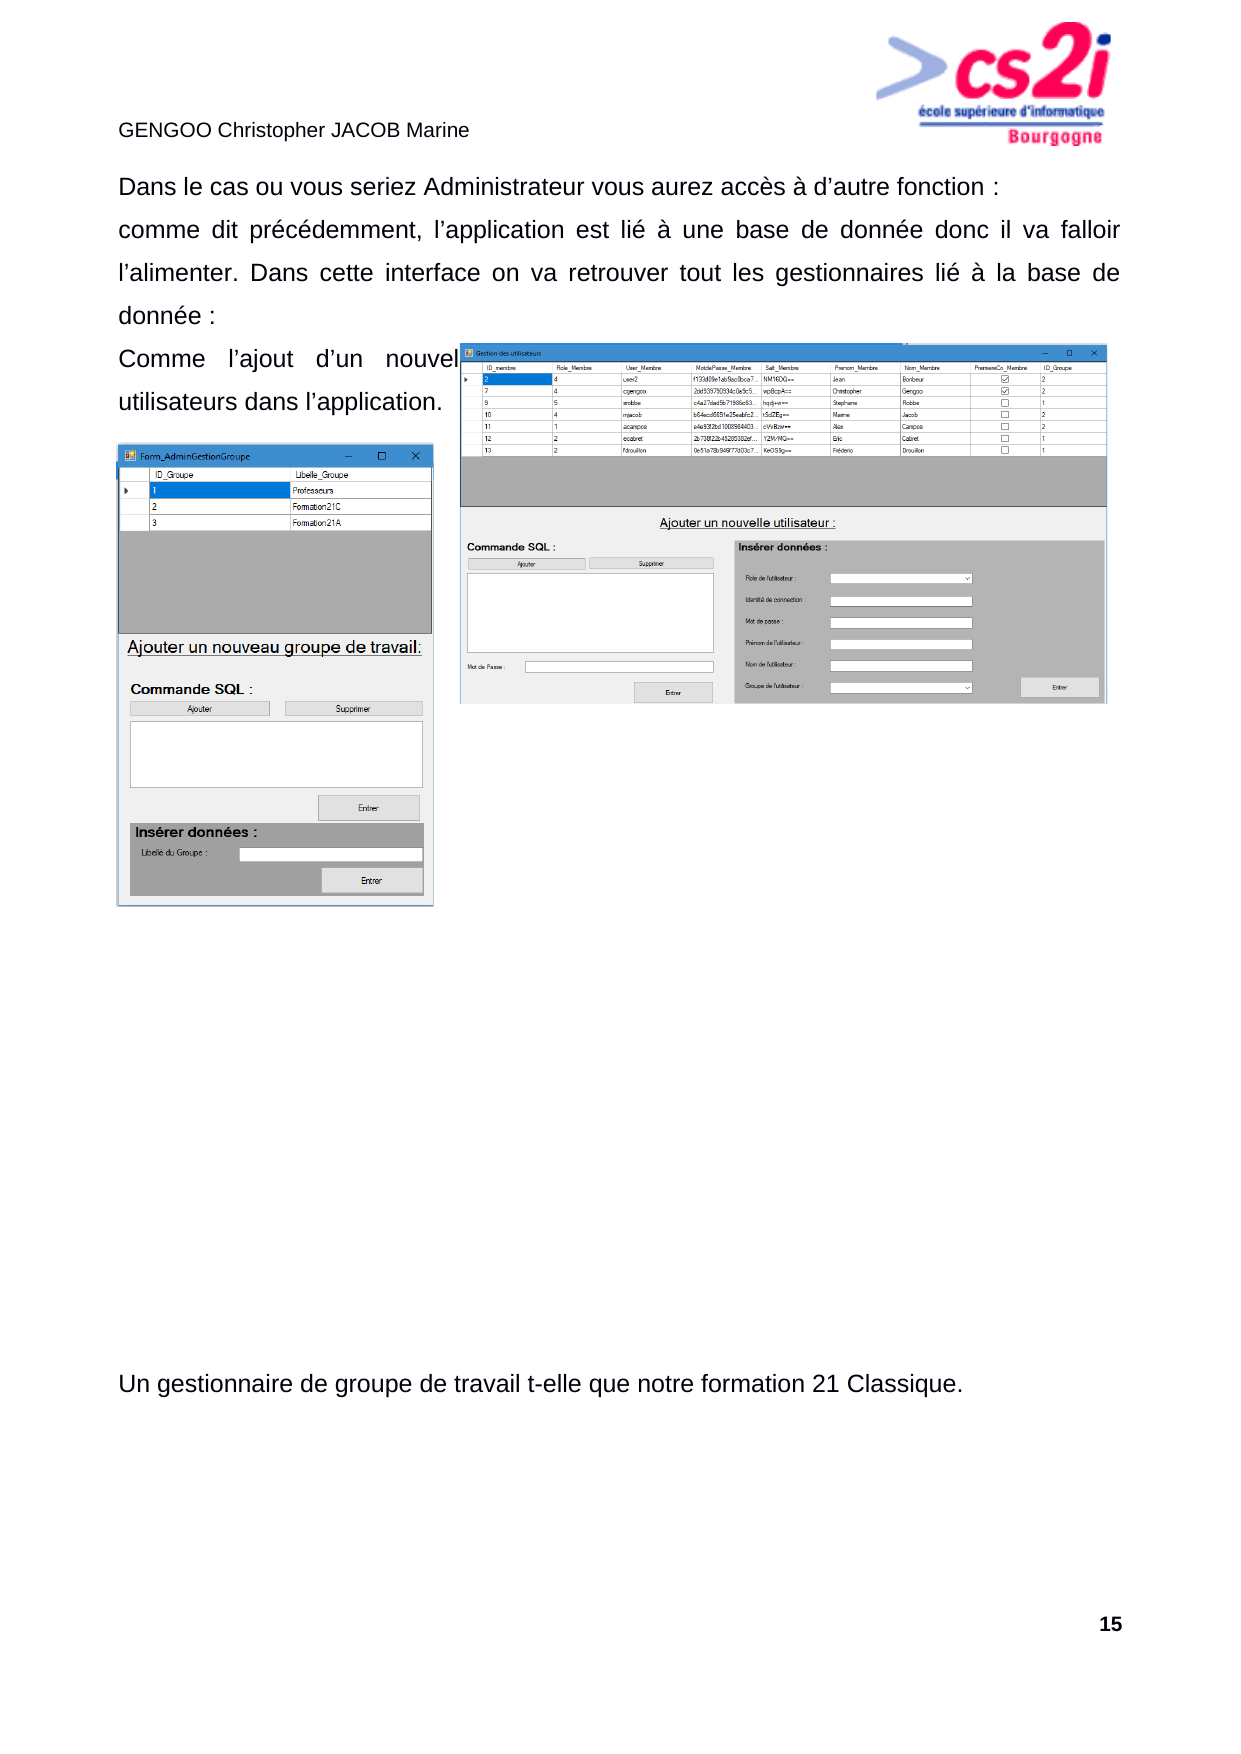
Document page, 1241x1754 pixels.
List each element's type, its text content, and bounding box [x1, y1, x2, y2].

picture [459, 343, 1108, 704]
picture [116, 442, 434, 907]
picture [876, 22, 1111, 146]
text Dans le cas ou vous seriez Administrateur vous aurez accès à d’autre fonction : [118, 172, 1122, 200]
text comme dit précédemment, l’application est lié à une base de donnée donc il va falloir l’alimenter. Dans cette interface on va retrouver tout les gestionnaires lié à la base de donnée : [118, 215, 1122, 330]
text Comme l’ajout d’un nouvel utilisateurs dans l’application. [118, 344, 459, 416]
text Un gestionnaire de groupe de travail t-elle que notre formation 21 Classique. [118, 1368, 1122, 1397]
